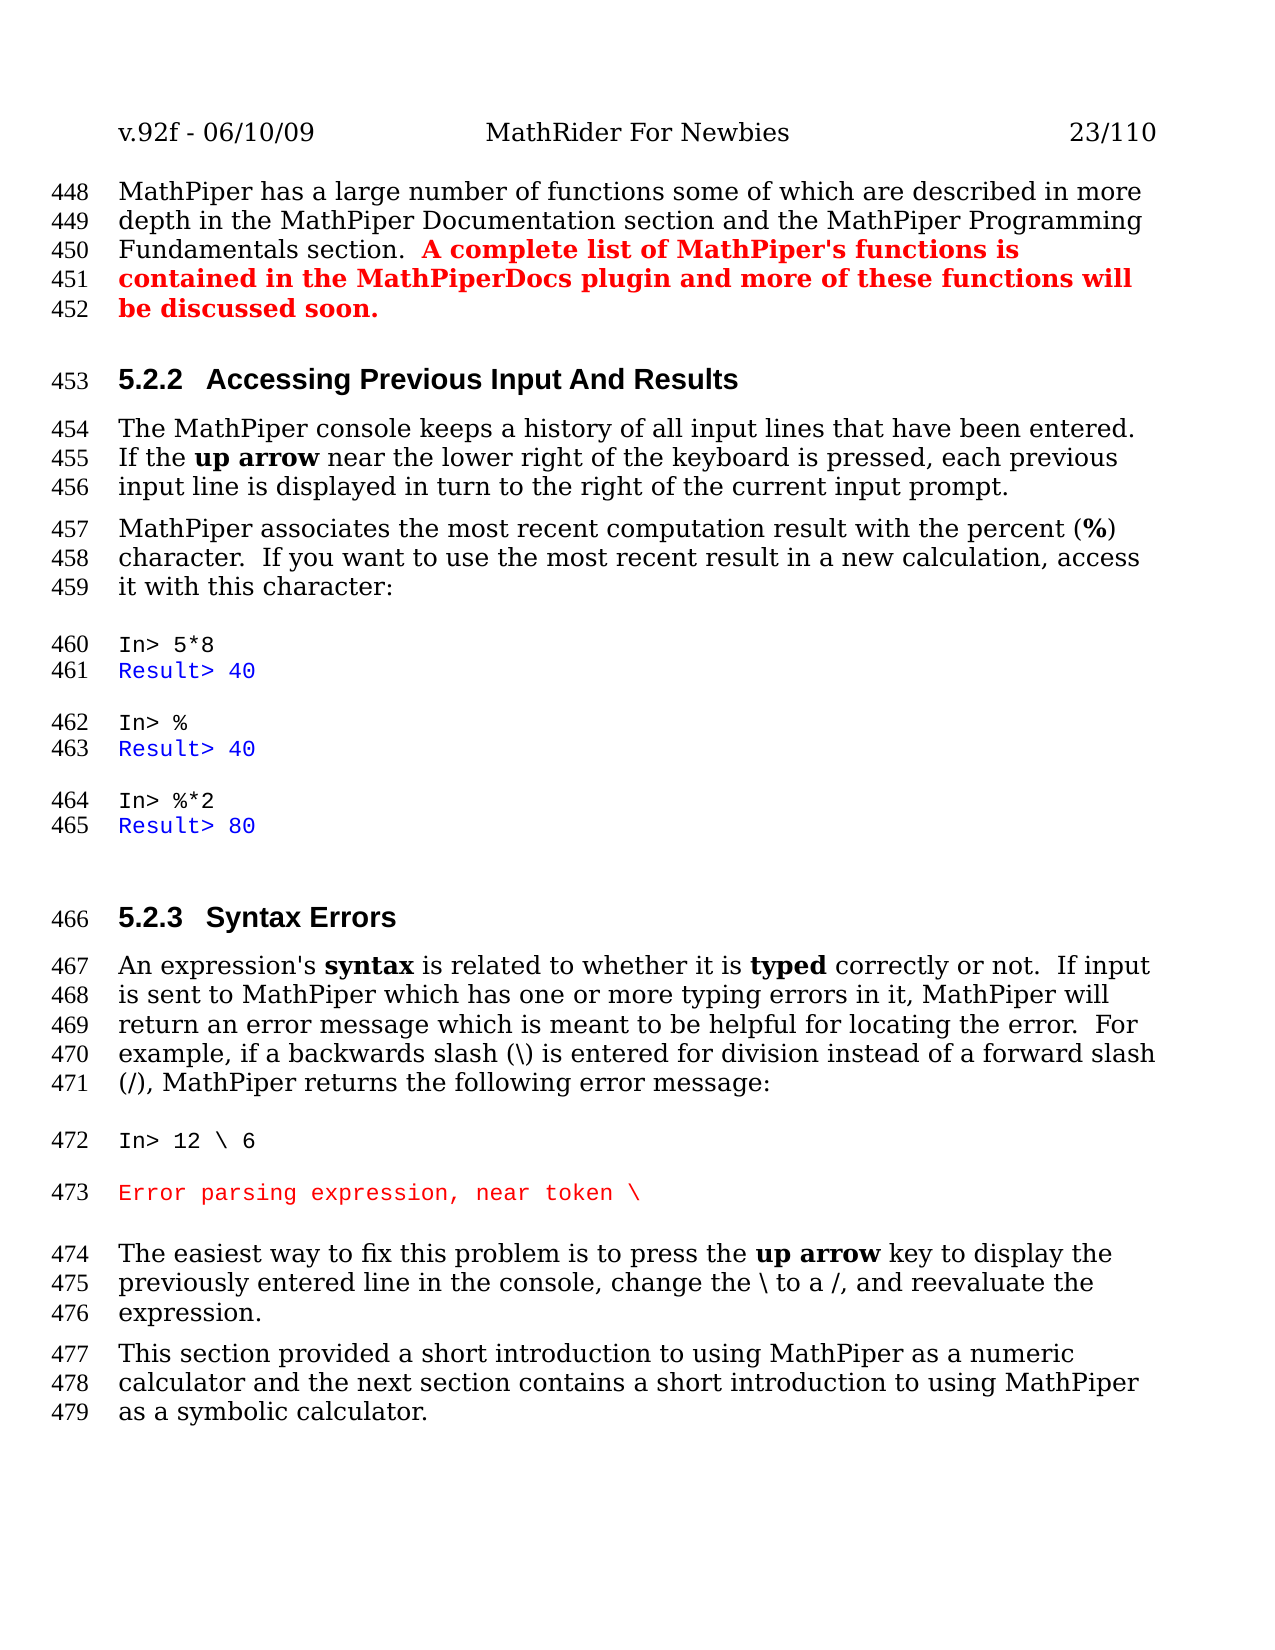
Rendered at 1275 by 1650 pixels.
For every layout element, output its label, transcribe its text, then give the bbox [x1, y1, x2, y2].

text This section provided a short introduction to using MathPiper as a numeric calculator and the next section contains a short introduction to using MathPiper as a symbolic calculator. [118, 1339, 1157, 1426]
text MathPiper associates the most recent computation result with the percent (%) character. If you want to use the most recent result in a new calculation, access it with this character: [118, 514, 1157, 601]
text The easiest way to fix this problem is to press the up arrow key to display the previously entered line in the console, change the \ to a /, and reevaluate the expression. [118, 1239, 1157, 1327]
text Error parsing expression, near token \ [118, 1181, 1157, 1207]
text Result> 40 [118, 737, 1157, 763]
text In> 12 \ 6 [118, 1129, 1157, 1155]
text MathPiper has a large number of functions some of which are described in more depth in the MathPiper Documentation section and the MathPiper Programming Fundamentals section. A complete list of MathPiper's functions is contained in the MathPiperDocs plugin and more of these functions will be discussed soon. [118, 177, 1157, 323]
subtitle Accessing Previous Input And Results [118, 362, 1157, 396]
text In> % [118, 711, 1157, 737]
text Result> 40 [118, 659, 1157, 685]
text The MathPiper console keeps a history of all input lines that have been entered. If the up arrow near the lower right of the keyboard is pressed, each previous input line is displayed in turn to the right of the current input prompt. [118, 414, 1157, 502]
text In> %*2 [118, 789, 1157, 815]
text An expression's syntax is related to whether it is typed correctly or not. If input is sent to MathPiper which has one or more typing errors in it, MathPiper will return an error message which is meant to be helpful for locating the error. For example, if a backwards slash (\) is entered for division instead of a forward slash (/), MathPiper returns the following error message: [118, 951, 1157, 1097]
subtitle Syntax Errors [118, 900, 1157, 933]
text In> 5*8 [118, 633, 1157, 659]
text Result> 80 [118, 815, 1157, 841]
